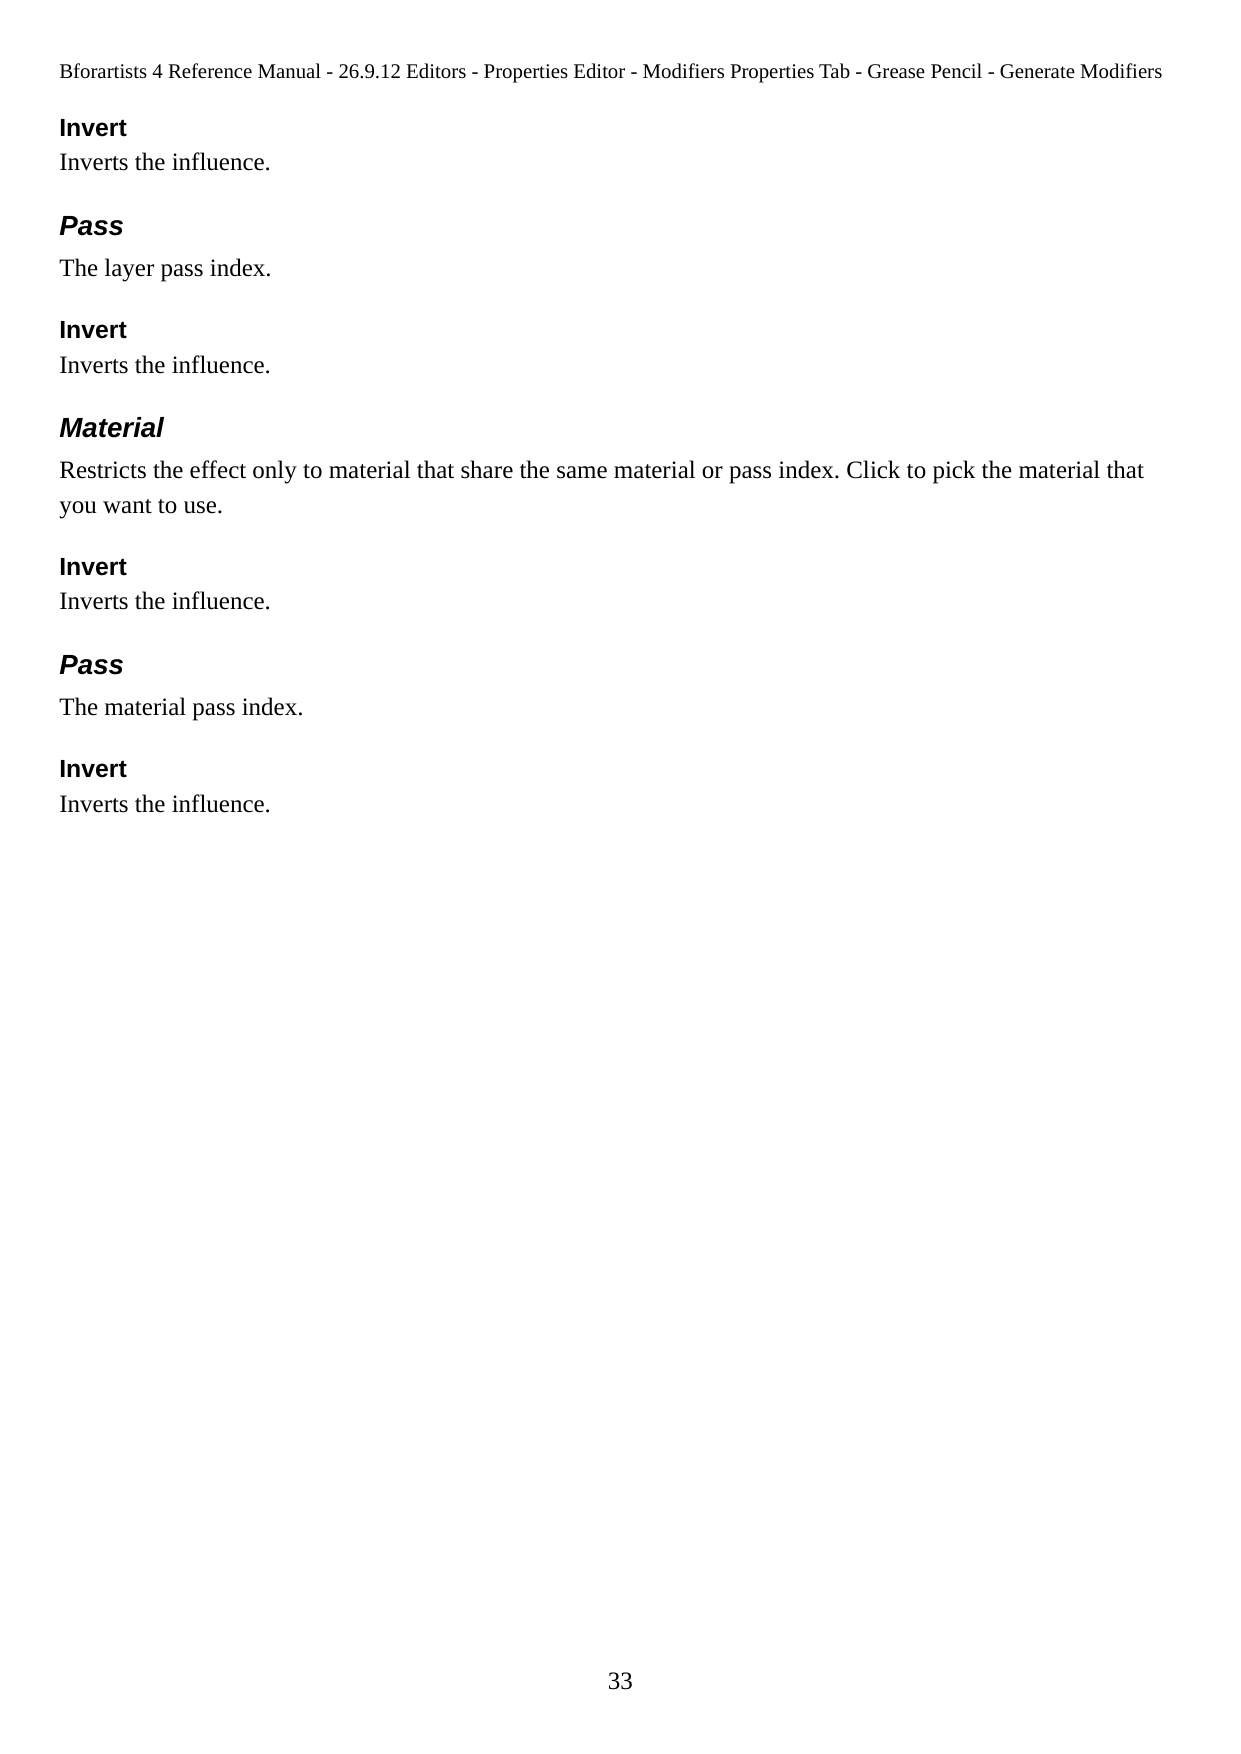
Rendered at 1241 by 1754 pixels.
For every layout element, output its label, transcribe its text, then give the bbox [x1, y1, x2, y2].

text The material pass index. [59, 692, 1181, 721]
text Inverts the influence. [59, 586, 1181, 615]
text The layer pass index. [59, 253, 1181, 282]
text Inverts the influence. [59, 350, 1181, 378]
subtitle Invert [59, 113, 1181, 141]
subtitle Invert [59, 754, 1181, 782]
subtitle Pass [59, 209, 1181, 241]
subtitle Invert [59, 552, 1181, 580]
text Inverts the influence. [59, 789, 1181, 817]
text Inverts the influence. [59, 147, 1181, 176]
subtitle Invert [59, 315, 1181, 343]
text Restricts the effect only to material that share the same material or pass index. Click to pick the material that you want to use. [59, 456, 1181, 519]
subtitle Pass [59, 648, 1181, 680]
subtitle Material [59, 411, 1181, 443]
